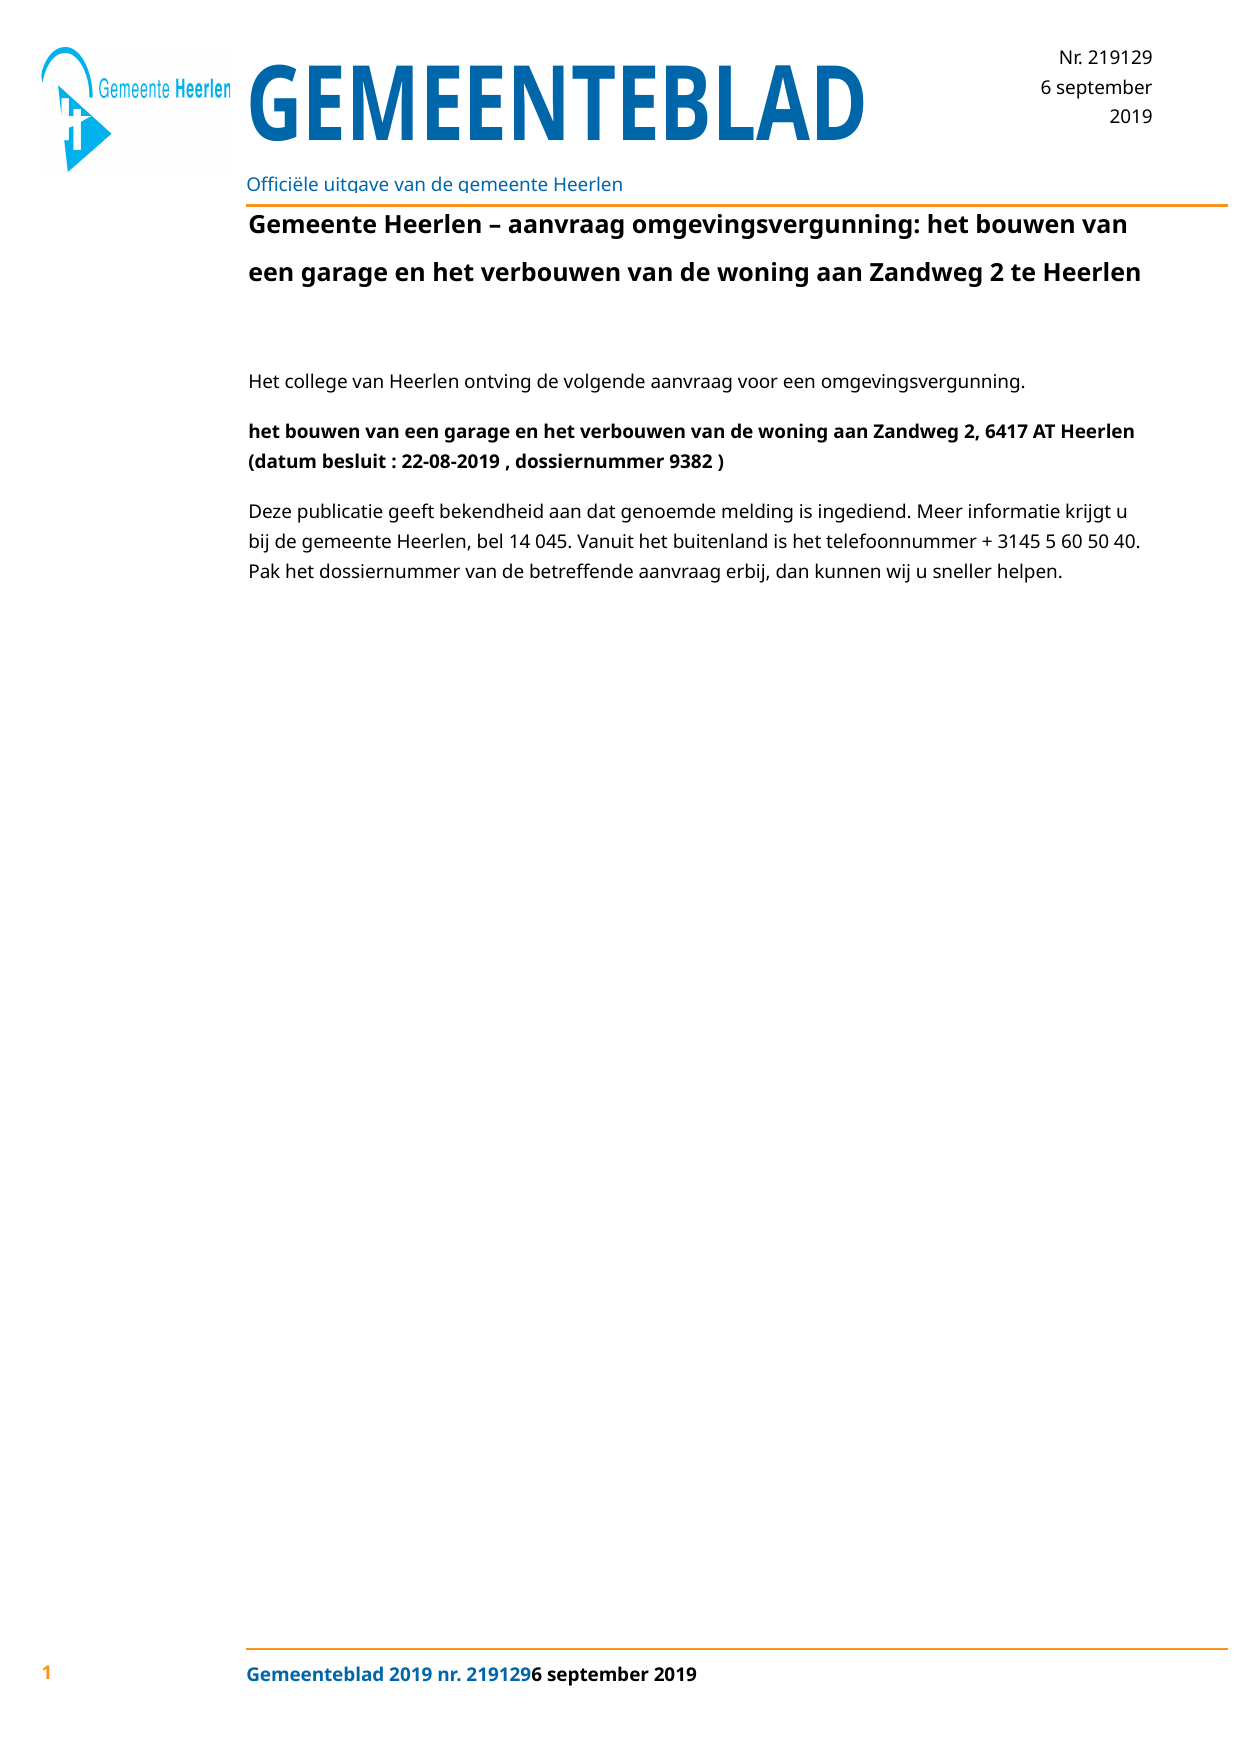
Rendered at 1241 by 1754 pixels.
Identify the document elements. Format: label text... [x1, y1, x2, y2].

text Deze publicatie geeft bekendheid aan dat genoemde melding is ingediend. Meer informatie krijgt u bij de gemeente Heerlen, bel 14 045. Vanuit het buitenland is het telefoonnummer + 3145 5 60 50 40. Pak het dossiernummer van de betreffende aanvraag erbij, dan kunnen wij u sneller helpen. [248, 499, 1152, 584]
text het bouwen van een garage en het verbouwen van de woning aan Zandweg 2, 6417 AT Heerlen (datum besluit : 22-08-2019 , dossiernummer 9382 ) [248, 419, 1152, 474]
text Gemeente Heerlen – aanvraag omgevingsvergunning: het bouwen van een garage en het verbouwen van de woning aan Zandweg 2 te Heerlen [248, 207, 1152, 288]
picture [41, 47, 58, 70]
picture [41, 47, 231, 172]
text Het college van Heerlen ontving de volgende aanvraag voor een omgevingsvergunning. [248, 368, 1152, 394]
